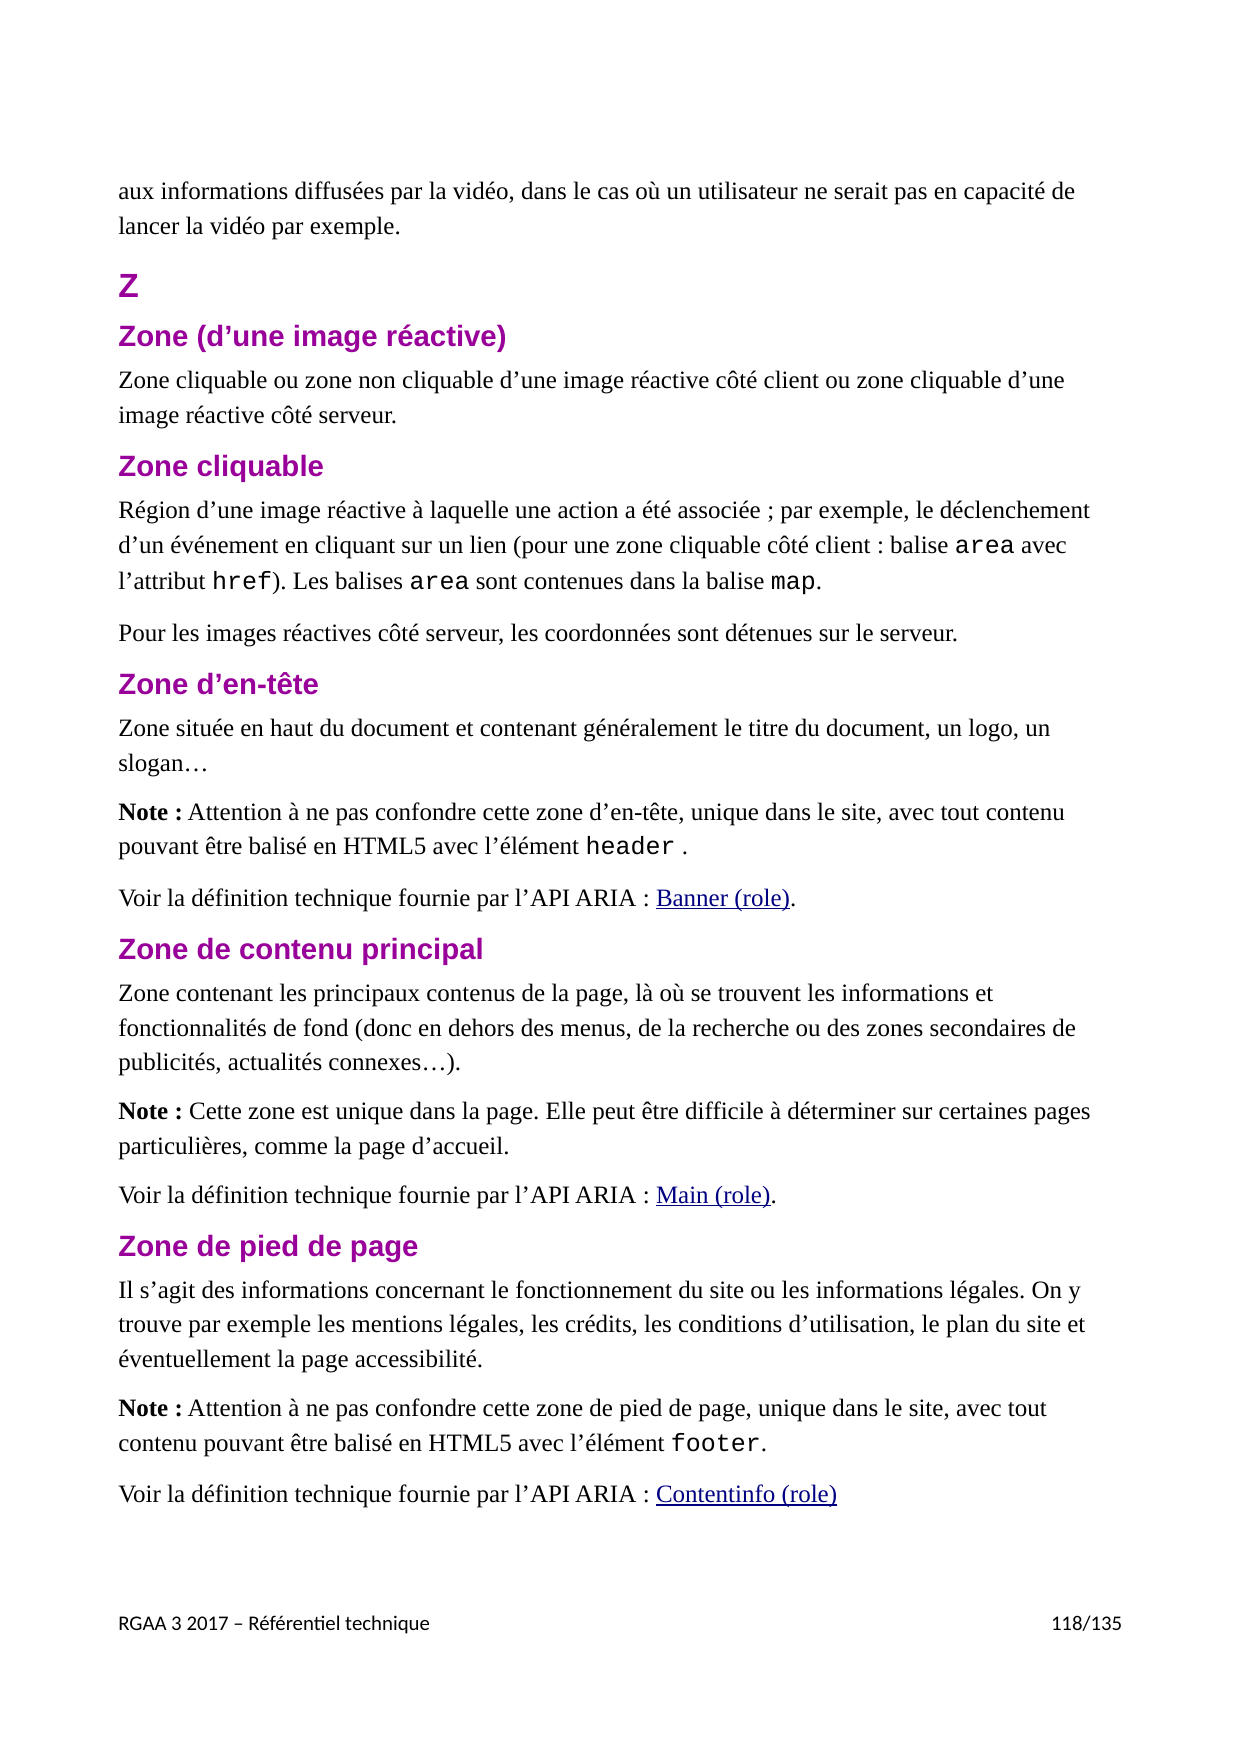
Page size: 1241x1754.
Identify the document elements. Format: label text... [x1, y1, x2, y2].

text Note : Cette zone est unique dans la page. Elle peut être difficile à déterminer sur certaines pages particulières, comme la page d’accueil. [118, 1096, 1122, 1159]
subtitle Zone (d’une image réactive) [118, 319, 1122, 353]
text Voir la définition technique fournie par l’API ARIA : Main (role). [118, 1180, 1122, 1208]
text Zone cliquable ou zone non cliquable d’une image réactive côté client ou zone cliquable d’une image réactive côté serveur. [118, 366, 1122, 429]
text Zone située en haut du document et contenant généralement le titre du document, un logo, un slogan… [118, 713, 1122, 777]
text Il s’agit des informations concernant le fonctionnement du site ou les informations légales. On y trouve par exemple les mentions légales, les crédits, les conditions d’utilisation, le plan du site et éventuellement la page accessibilité. [118, 1275, 1122, 1373]
text Note : Attention à ne pas confondre cette zone d’en-tête, unique dans le site, avec tout contenu pouvant être balisé en HTML5 avec l’élément header . [118, 797, 1122, 862]
text Zone contenant les principaux contenus de la page, là où se trouvent les informations et fonctionnalités de fond (donc en dehors des menus, de la recherche ou des zones secondaires de publicités, actualités connexes…). [118, 978, 1122, 1076]
text Voir la définition technique fournie par l’API ARIA : Banner (role). [118, 883, 1122, 912]
text Région d’une image réactive à laquelle une action a été associée ; par exemple, le déclenchement d’un événement en cliquant sur un lien (pour une zone cliquable côté client : balise area avec l’attribut href). Les balises area sont contenues dans la balise map. [118, 495, 1122, 597]
subtitle Zone d’en-tête [118, 667, 1122, 701]
text Pour les images réactives côté serveur, les coordonnées sont détenues sur le serveur. [118, 618, 1122, 647]
subtitle Zone cliquable [118, 449, 1122, 483]
text Voir la définition technique fournie par l’API ARIA : Contentinfo (role) [118, 1479, 1122, 1508]
text Note : Attention à ne pas confondre cette zone de pied de page, unique dans le site, avec tout contenu pouvant être balisé en HTML5 avec l’élément footer. [118, 1393, 1122, 1458]
text aux informations diffusées par la vidéo, dans le cas où un utilisateur ne serait pas en capacité de lancer la vidéo par exemple. [118, 176, 1122, 239]
subtitle Z [118, 266, 1122, 305]
subtitle Zone de pied de page [118, 1229, 1122, 1263]
subtitle Zone de contenu principal [118, 932, 1122, 966]
